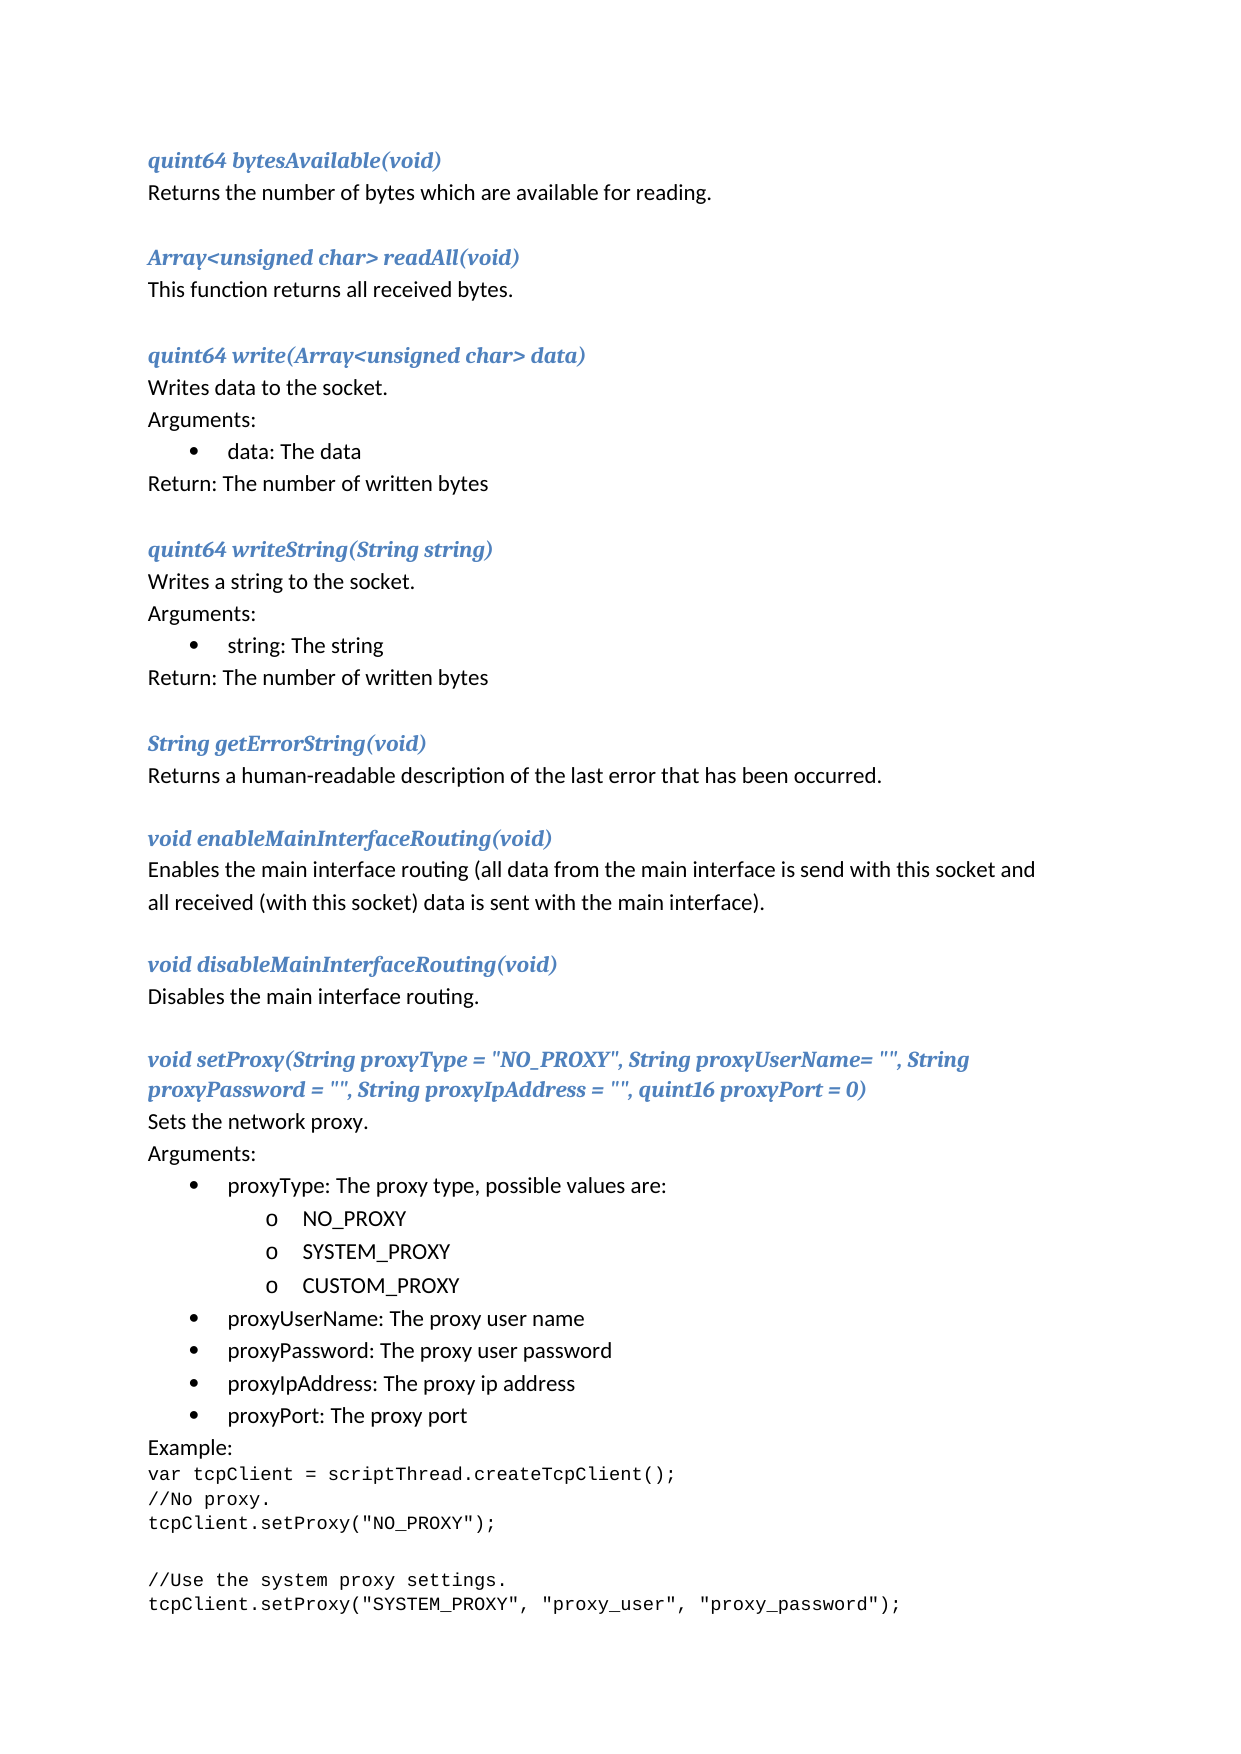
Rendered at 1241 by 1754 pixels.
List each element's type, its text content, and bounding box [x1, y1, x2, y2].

text Arguments: [148, 1139, 1093, 1167]
text tcpClient.setProxy("NO_PROXY"); [148, 1514, 1093, 1535]
text Writes a string to the socket. [148, 567, 1093, 595]
text all received (with this socket) data is sent with the main interface). [148, 888, 1093, 916]
text Returns a human-readable description of the last error that has been occurred. [148, 761, 1093, 789]
subtitle void disableMainInterfaceRouting(void) [148, 952, 1093, 978]
text Arguments: [148, 405, 1093, 433]
text This function returns all received bytes. [148, 275, 1093, 303]
text Disables the main interface routing. [148, 982, 1093, 1010]
subtitle quint64 bytesAvailable(void) [148, 148, 1093, 174]
subtitle quint64 write(Array<unsigned char> data) [148, 343, 1093, 369]
list data: The data [190, 437, 1093, 465]
text Returns the number of bytes which are available for reading. [148, 178, 1093, 206]
subtitle quint64 writeString(String string) [148, 537, 1093, 563]
text Enables the main interface routing (all data from the main interface is send with this socket and [148, 856, 1093, 883]
list proxyPassword: The proxy user password [190, 1336, 1093, 1364]
list proxyUserName: The proxy user name [190, 1304, 1093, 1332]
list NO_PROXY [265, 1204, 1093, 1233]
list proxyPort: The proxy port [190, 1401, 1093, 1429]
text Return: The number of written bytes [148, 663, 1093, 691]
text Writes data to the socket. [148, 373, 1093, 401]
list string: The string [190, 631, 1093, 659]
text //No proxy. [148, 1489, 1093, 1511]
subtitle void enableMainInterfaceRouting(void) [148, 825, 1093, 852]
list CUSTOM_PROXY [265, 1271, 1093, 1300]
subtitle Array<unsigned char> readAll(void) [148, 245, 1093, 271]
text Example: [148, 1433, 1093, 1461]
list proxyType: The proxy type, possible values are: [190, 1171, 1093, 1199]
text //Use the system proxy settings. [148, 1571, 1093, 1592]
subtitle void setProxy(String proxyType = "NO_PROXY", String proxyUserName= "", String proxyPassword = "", String proxyIpAddress = "", quint16 proxyPort = 0) [148, 1047, 1093, 1103]
list SYSTEM_PROXY [265, 1237, 1093, 1266]
subtitle String getErrorString(void) [148, 731, 1093, 757]
list proxyIpAddress: The proxy ip address [190, 1369, 1093, 1397]
text tcpClient.setProxy("SYSTEM_PROXY", "proxy_user", "proxy_password"); [148, 1595, 1093, 1616]
text Sets the network proxy. [148, 1107, 1093, 1135]
text var tcpClient = scriptThread.createTcpClient(); [148, 1465, 1093, 1486]
text Return: The number of written bytes [148, 469, 1093, 497]
text Arguments: [148, 599, 1093, 627]
